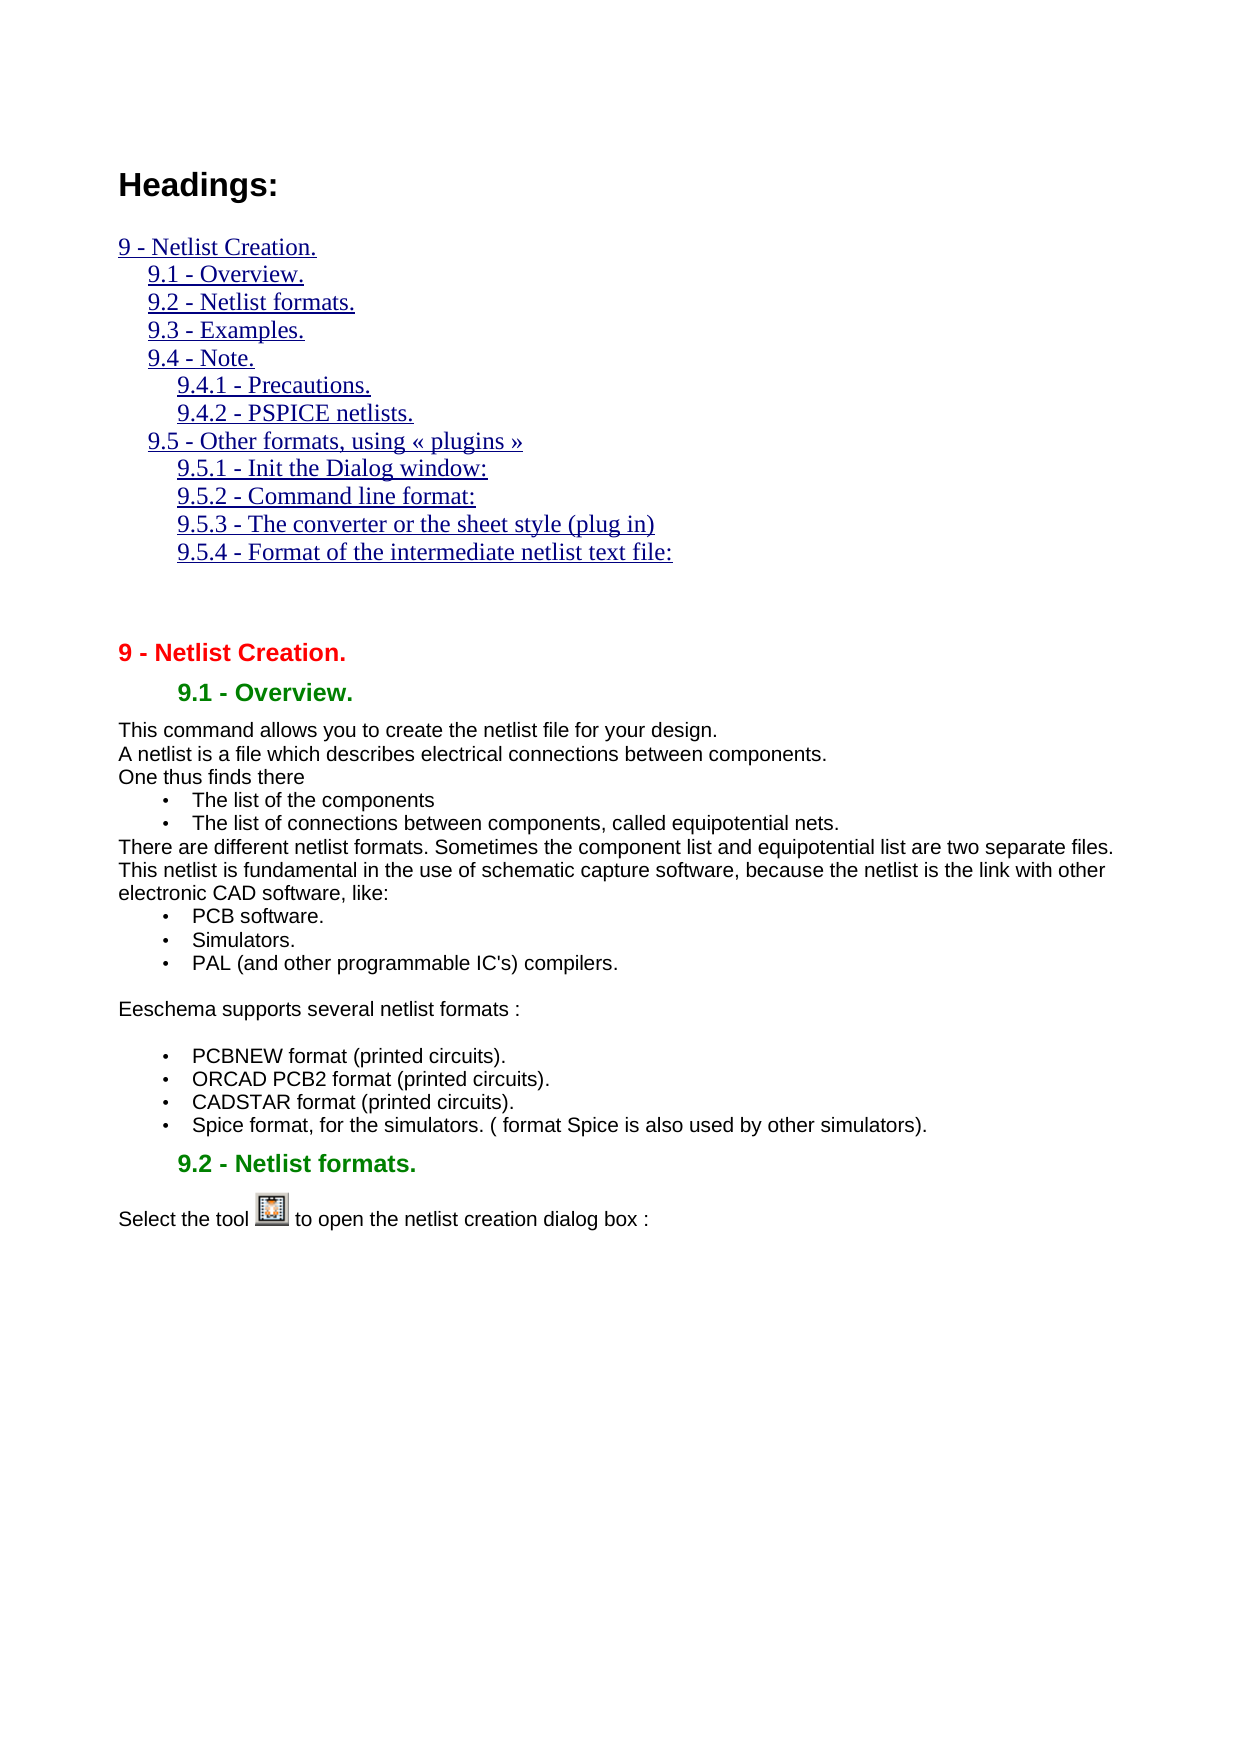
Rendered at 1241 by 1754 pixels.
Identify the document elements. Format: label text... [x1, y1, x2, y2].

list The list of connections between components, called equipotential nets. [162, 812, 1122, 835]
list Simulators. [162, 928, 1122, 951]
text 9.5.1 - Init the Dialog window: [177, 454, 1122, 482]
text 9.2 - Netlist formats. [148, 288, 1122, 316]
text 9.1 - Overview. [148, 261, 1122, 288]
text Select the tool to open the netlist creation dialog box : [118, 1190, 1122, 1231]
text 9.4.2 - PSPICE netlists. [177, 399, 1122, 427]
text There are different netlist formats. Sometimes the component list and equipotential list are two separate files. [118, 835, 1122, 858]
list The list of the components [162, 789, 1122, 812]
text This command allows you to create the netlist file for your design. [118, 719, 1122, 742]
picture [255, 1190, 289, 1226]
subtitle Headings: [118, 166, 1122, 203]
text 9.5.3 - The converter or the sheet style (plug in) [177, 510, 1122, 538]
text 9.4.1 - Precautions. [177, 371, 1122, 399]
subtitle Netlist Creation. [118, 638, 1122, 666]
subtitle Netlist formats. [103, 1150, 1122, 1178]
text This netlist is fundamental in the use of schematic capture software, because the netlist is the link with other electronic CAD software, like: [118, 858, 1122, 905]
text Eeschema supports several netlist formats : [118, 998, 1122, 1021]
text A netlist is a file which describes electrical connections between components. [118, 742, 1122, 766]
list PAL (and other programmable IC's) compilers. [162, 951, 1122, 975]
text 9.5.4 - Format of the intermediate netlist text file: [177, 538, 1122, 565]
list CADSTAR format (printed circuits). [162, 1091, 1122, 1114]
text 9.5 - Other formats, using « plugins » [148, 427, 1122, 454]
text 9.5.2 - Command line format: [177, 482, 1122, 510]
subtitle Overview. [103, 679, 1122, 707]
list Spice format, for the simulators. ( format Spice is also used by other simulators). [162, 1114, 1122, 1137]
list PCB software. [162, 905, 1122, 928]
list ORCAD PCB2 format (printed circuits). [162, 1068, 1122, 1091]
text 9.4 - Note. [148, 344, 1122, 371]
text 9.3 - Examples. [148, 316, 1122, 344]
text One thus finds there [118, 766, 1122, 789]
text 9 - Netlist Creation. [118, 233, 1122, 261]
list PCBNEW format (printed circuits). [162, 1044, 1122, 1068]
